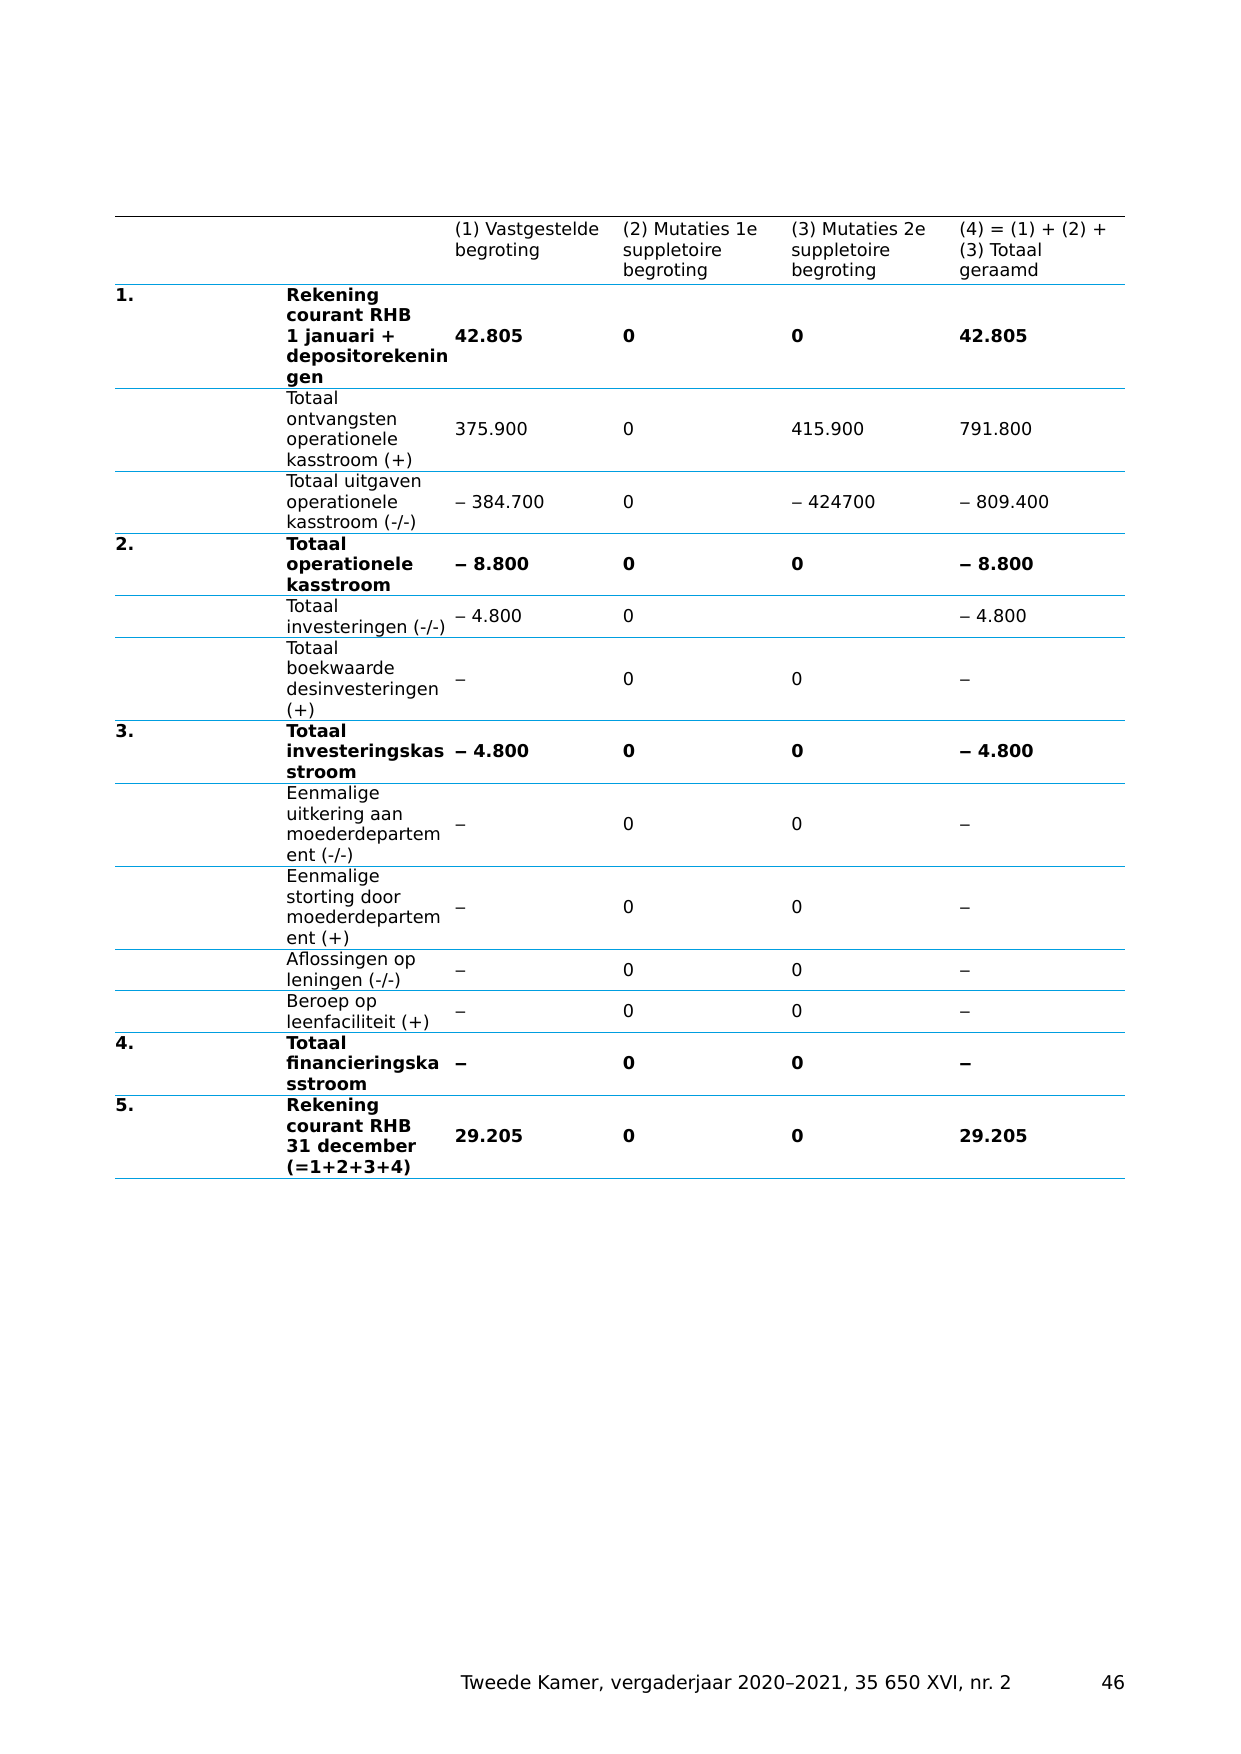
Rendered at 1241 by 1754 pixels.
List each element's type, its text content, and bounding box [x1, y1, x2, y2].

table_cell ‒ [956, 1033, 1125, 1094]
table_cell 0 [620, 472, 788, 533]
table_cell 0 [788, 1033, 956, 1094]
table_cell 4. [115, 1033, 283, 1094]
table_header Tabel 17 Kasstroomoverzicht (Bedragen x € 1.000) [115, 191, 1125, 216]
table_cell ‒ [956, 784, 1125, 866]
table_cell Totaal investeringskasstroom [283, 721, 452, 783]
table_cell 0 [620, 784, 788, 866]
table_cell 0 [620, 1096, 788, 1178]
table_cell 0 [788, 950, 956, 990]
table_cell ‒ [956, 950, 1125, 990]
table_cell 42.805 [452, 285, 620, 388]
table_cell 29.205 [452, 1096, 620, 1178]
table_cell 0 [620, 638, 788, 720]
table_cell 1. [115, 285, 283, 388]
table_cell 0 [788, 1096, 956, 1178]
table_cell ‒ 4.800 [452, 596, 620, 637]
table_cell ‒ [452, 1033, 620, 1094]
table_cell ‒ [452, 867, 620, 949]
table_cell ‒ 4.800 [956, 721, 1125, 783]
table_cell 375.900 [452, 389, 620, 471]
table_cell Eenmalige uitkering aan moederdepartement (-/-) [283, 784, 452, 866]
table_cell 791.800 [956, 389, 1125, 471]
table_cell [115, 867, 283, 949]
table_cell 2. [115, 534, 283, 595]
table_cell 0 [620, 596, 788, 637]
table_cell (1) Vastgestelde begroting [452, 217, 620, 284]
table_cell 0 [620, 534, 788, 595]
table_cell 0 [788, 721, 956, 783]
table_cell 0 [788, 534, 956, 595]
table_cell 0 [620, 991, 788, 1032]
table_cell (3) Mutaties 2e suppletoire begroting [788, 217, 956, 284]
table_cell (4) = (1) + (2) + (3) Totaal geraamd [956, 217, 1125, 284]
table_cell 0 [620, 867, 788, 949]
table_cell ‒ [452, 784, 620, 866]
table_cell Totaal uitgaven operationele kasstroom (-/-) [283, 472, 452, 533]
table_cell 0 [788, 784, 956, 866]
table_cell [283, 217, 452, 284]
table_cell Totaal boekwaarde desinvesteringen (+) [283, 638, 452, 720]
table_cell ‒ [956, 638, 1125, 720]
table_cell [788, 596, 956, 637]
table_cell 0 [788, 867, 956, 949]
table_cell 0 [620, 950, 788, 990]
table_cell 0 [788, 285, 956, 388]
table_cell 0 [620, 721, 788, 783]
table_cell [115, 217, 283, 284]
table_cell Totaal ontvangsten operationele kasstroom (+) [283, 389, 452, 471]
table_cell [115, 472, 283, 533]
table_cell Totaal operationele kasstroom [283, 534, 452, 595]
table_cell [115, 991, 283, 1032]
table_cell 0 [620, 389, 788, 471]
table_cell ‒ [956, 867, 1125, 949]
table_cell ‒ 8.800 [956, 534, 1125, 595]
table_cell Aflossingen op leningen (-/-) [283, 950, 452, 990]
table_cell ‒ [452, 950, 620, 990]
table_cell [115, 950, 283, 990]
table_cell 0 [620, 285, 788, 388]
table_cell 3. [115, 721, 283, 783]
table_cell 42.805 [956, 285, 1125, 388]
table_cell 0 [620, 1033, 788, 1094]
table_cell ‒ [452, 638, 620, 720]
table_cell ‒ 4.800 [452, 721, 620, 783]
table_cell Beroep op leenfaciliteit (+) [283, 991, 452, 1032]
table_cell ‒ [956, 991, 1125, 1032]
table_cell Rekening courant RHB 1 januari + depositorekeningen [283, 285, 452, 388]
table_cell (2) Mutaties 1e suppletoire begroting [620, 217, 788, 284]
table_cell 5. [115, 1096, 283, 1178]
table_cell ‒ 8.800 [452, 534, 620, 595]
table_cell [115, 389, 283, 471]
table_cell 0 [788, 638, 956, 720]
table_cell 0 [788, 991, 956, 1032]
table_cell Totaal investeringen (-/-) [283, 596, 452, 637]
table_cell ‒ 809.400 [956, 472, 1125, 533]
table_cell Totaal financieringskasstroom [283, 1033, 452, 1094]
table_cell Rekening courant RHB 31 december (=1+2+3+4) [283, 1096, 452, 1178]
table_cell ‒ 424700 [788, 472, 956, 533]
table_cell 29.205 [956, 1096, 1125, 1178]
table_cell [115, 784, 283, 866]
table_cell Eenmalige storting door moederdepartement (+) [283, 867, 452, 949]
table_cell ‒ 384.700 [452, 472, 620, 533]
table_cell [115, 638, 283, 720]
table_cell ‒ [452, 991, 620, 1032]
table_cell [115, 596, 283, 637]
table_cell 415.900 [788, 389, 956, 471]
table_cell ‒ 4.800 [956, 596, 1125, 637]
